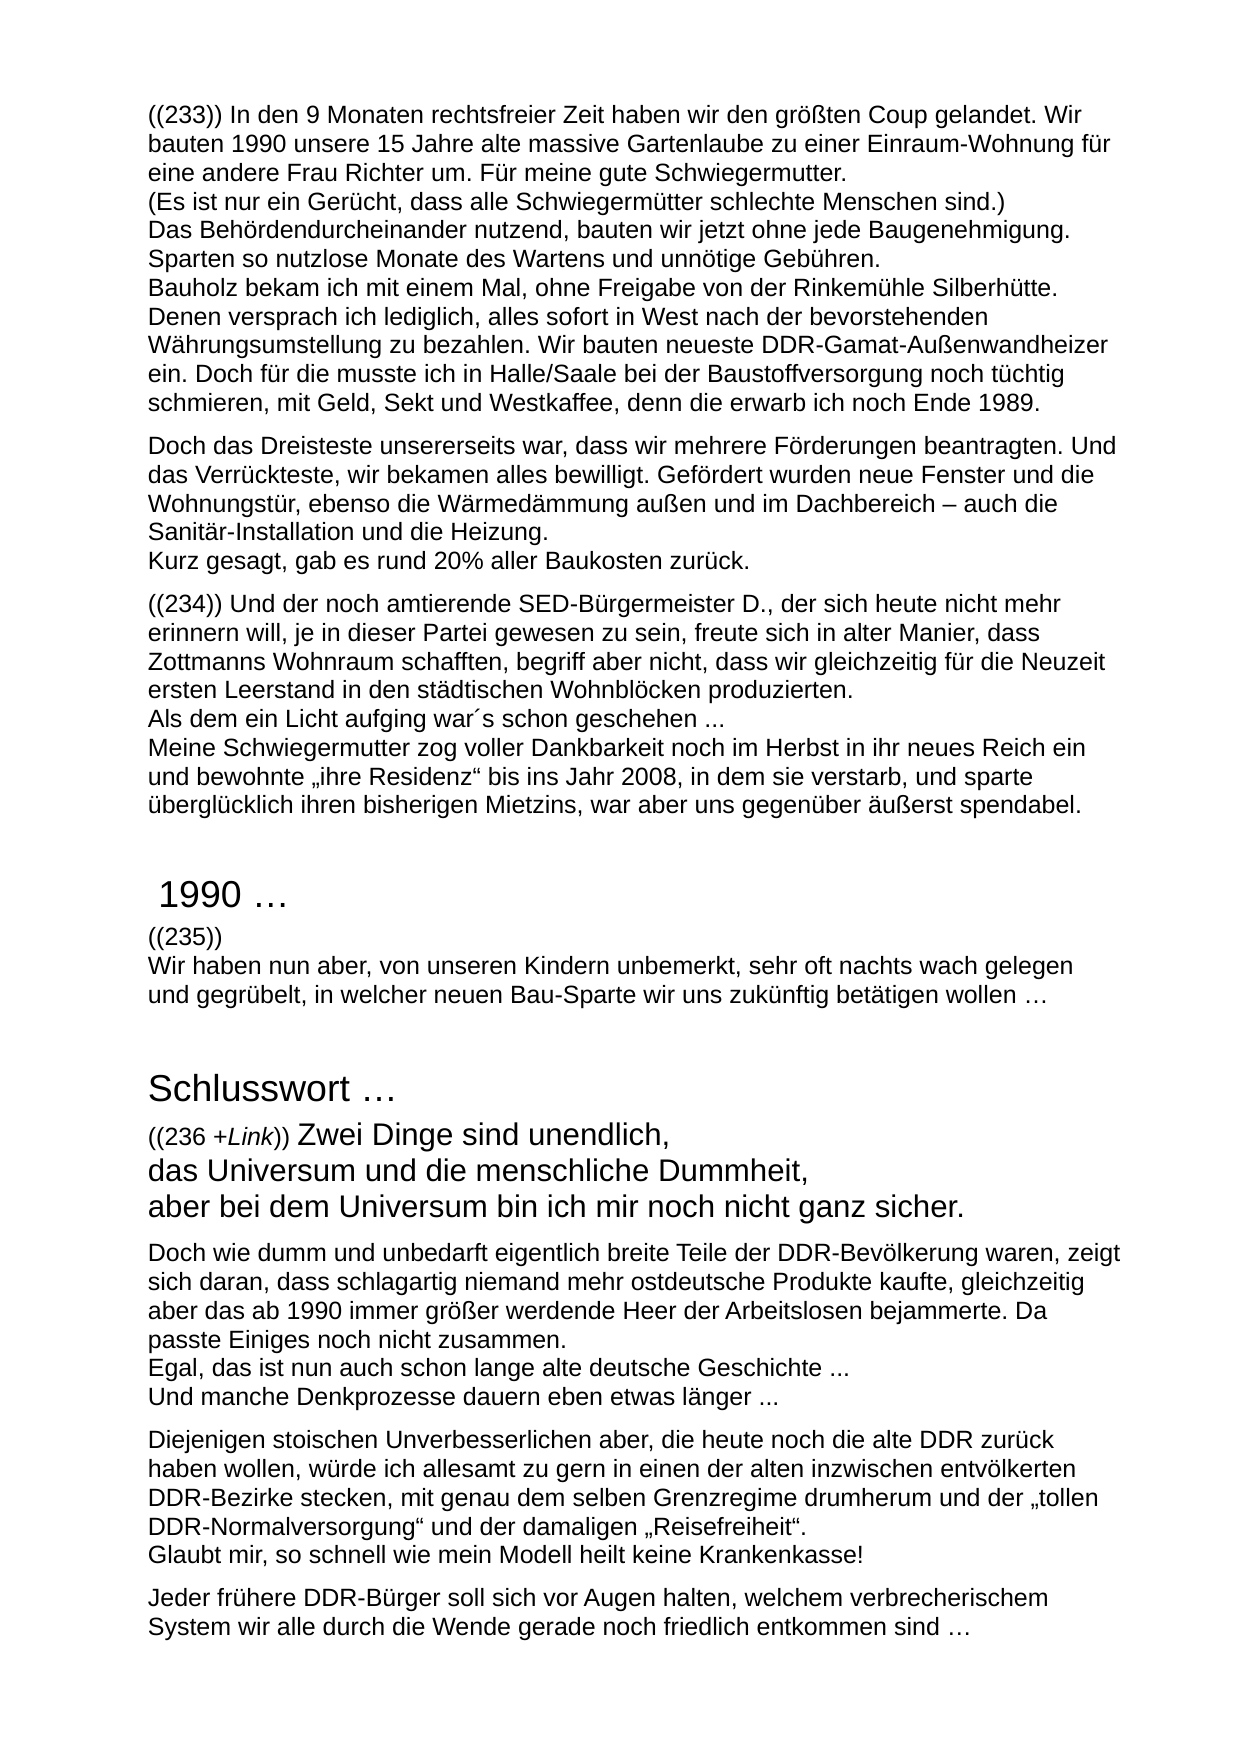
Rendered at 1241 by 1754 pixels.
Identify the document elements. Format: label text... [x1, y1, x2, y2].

text Schlusswort … [148, 1066, 1122, 1109]
text Meine Schwiegermutter zog voller Dankbarkeit noch im Herbst in ihr neues Reich ein und bewohnte „ihre Residenz“ bis ins Jahr 2008, in dem sie verstarb, und sparte überglücklich ihren bisherigen Mietzins, war aber uns gegenüber äußerst spendabel. [148, 733, 1122, 819]
text Glaubt mir, so schnell wie mein Modell heilt keine Krankenkasse! [148, 1540, 1122, 1569]
text das Universum und die menschliche Dummheit, [148, 1152, 1122, 1188]
text ((233)) In den 9 Monaten rechtsfreier Zeit haben wir den größten Coup gelandet. Wir bauten 1990 unsere 15 Jahre alte massive Gartenlaube zu einer Einraum-Wohnung für eine andere Frau Richter um. Für meine gute Schwiegermutter. [148, 100, 1122, 187]
text Kurz gesagt, gab es rund 20% aller Baukosten zurück. [148, 546, 1122, 575]
text (Es ist nur ein Gerücht, dass alle Schwiegermütter schlechte Menschen sind.) [148, 187, 1122, 215]
text aber bei dem Universum bin ich mir noch nicht ganz sicher. [148, 1188, 1122, 1224]
text Das Behördendurcheinander nutzend, bauten wir jetzt ohne jede Baugenehmigung. Sparten so nutzlose Monate des Wartens und unnötige Gebühren. [148, 215, 1122, 273]
text Als dem ein Licht aufging war´s schon geschehen ... [148, 704, 1122, 733]
text Und manche Denkprozesse dauern eben etwas länger ... [148, 1382, 1122, 1411]
text 1990 … [148, 872, 1122, 915]
text ((234)) Und der noch amtierende SED-Bürgermeister D., der sich heute nicht mehr erinnern will, je in dieser Partei gewesen zu sein, freute sich in alter Manier, dass Zottmanns Wohnraum schafften, begriff aber nicht, dass wir gleichzeitig für die Neuzeit ersten Leerstand in den städtischen Wohnblöcken produzierten. [148, 589, 1122, 704]
text Jeder frühere DDR-Bürger soll sich vor Augen halten, welchem verbrecherischem System wir alle durch die Wende gerade noch friedlich entkommen sind … [148, 1583, 1122, 1641]
text ((235)) [148, 922, 1122, 951]
text Wir haben nun aber, von unseren Kindern unbemerkt, sehr oft nachts wach gelegen und gegrübelt, in welcher neuen Bau-Sparte wir uns zukünftig betätigen wollen … [148, 951, 1122, 1008]
text Doch wie dumm und unbedarft eigentlich breite Teile der DDR-Bevölkerung waren, zeigt sich daran, dass schlagartig niemand mehr ostdeutsche Produkte kaufte, gleichzeitig aber das ab 1990 immer größer werdende Heer der Arbeitslosen bejammerte. Da passte Einiges noch nicht zusammen. [148, 1238, 1122, 1353]
text Egal, das ist nun auch schon lange alte deutsche Geschichte ... [148, 1353, 1122, 1382]
text ((236 +Link)) Zwei Dinge sind unendlich, [148, 1116, 1122, 1152]
text Doch das Dreisteste unsererseits war, dass wir mehrere Förderungen beantragten. Und das Verrückteste, wir bekamen alles bewilligt. Gefördert wurden neue Fenster und die Wohnungstür, ebenso die Wärmedämmung außen und im Dachbereich – auch die Sanitär-Installation und die Heizung. [148, 431, 1122, 546]
text Diejenigen stoischen Unverbesserlichen aber, die heute noch die alte DDR zurück haben wollen, würde ich allesamt zu gern in einen der alten inzwischen entvölkerten DDR-Bezirke stecken, mit genau dem selben Grenzregime drumherum und der „tollen DDR-Normalversorgung“ und der damaligen „Reisefreiheit“. [148, 1425, 1122, 1540]
text Bauholz bekam ich mit einem Mal, ohne Freigabe von der Rinkemühle Silberhütte. Denen versprach ich lediglich, alles sofort in West nach der bevorstehenden Währungsumstellung zu bezahlen. Wir bauten neueste DDR-Gamat-Außenwandheizer ein. Doch für die musste ich in Halle/Saale bei der Baustoffversorgung noch tüchtig schmieren, mit Geld, Sekt und Westkaffee, denn die erwarb ich noch Ende 1989. [148, 273, 1122, 417]
